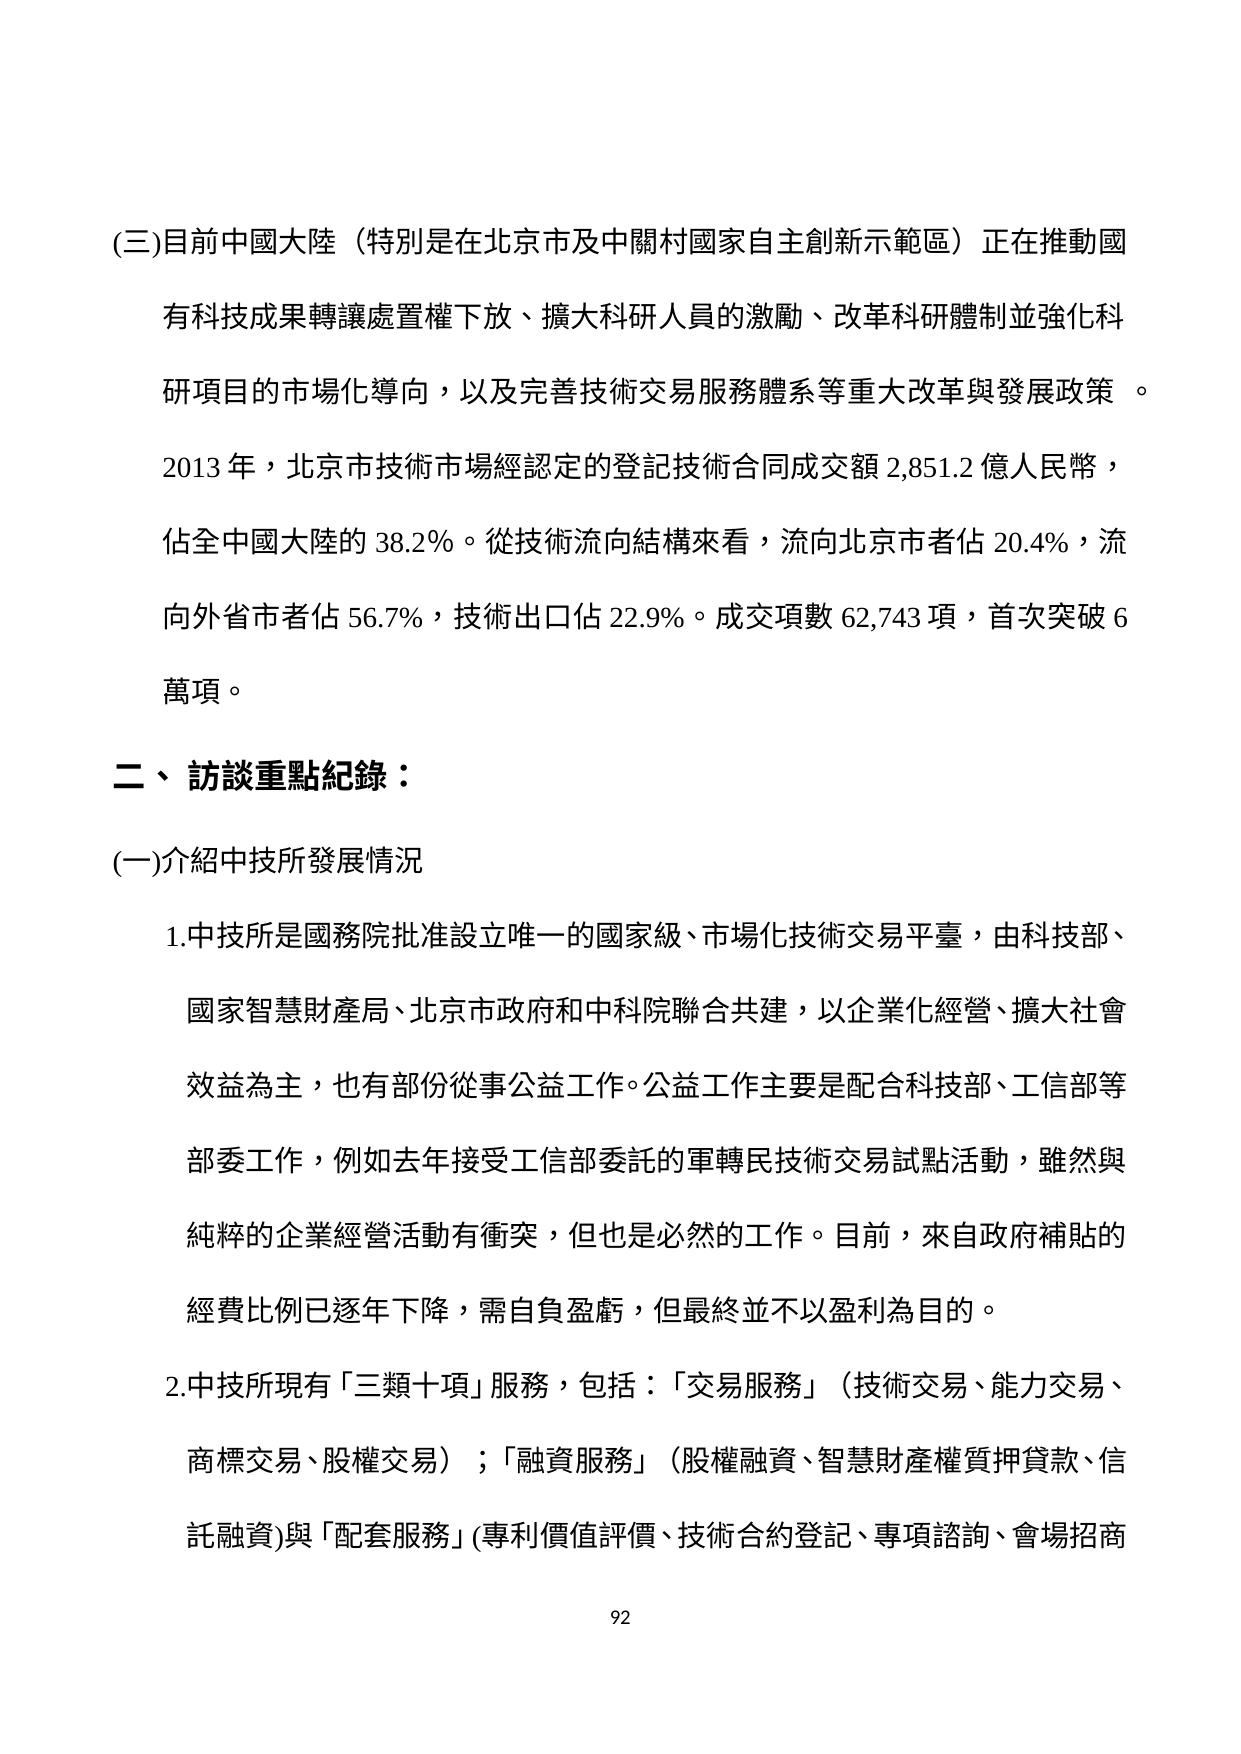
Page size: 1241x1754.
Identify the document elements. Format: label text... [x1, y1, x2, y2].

text (三)目前中國大陸（特別是在北京市及中關村國家自主創新示範區）正在推動國有科技成果轉讓處置權下放、擴大科研人員的激勵、改革科研體制並強化科研項目的市場化導向，以及完善技術交易服務體系等重大改革與發展政策。2013年，北京市技術市場經認定的登記技術合同成交額2,851.2億人民幣，佔全中國大陸的38.2％。從技術流向結構來看，流向北京市者佔20.4%，流向外省市者佔56.7%，技術出口佔22.9%。成交項數62,743項，首次突破6萬項。 [112, 202, 1128, 727]
text 1.中技所是國務院批准設立唯一的國家級、市場化技術交易平臺，由科技部、國家智慧財產局、北京市政府和中科院聯合共建，以企業化經營、擴大社會效益為主，也有部份從事公益工作。公益工作主要是配合科技部、工信部等部委工作，例如去年接受工信部委託的軍轉民技術交易試點活動，雖然與純粹的企業經營活動有衝突，但也是必然的工作。目前，來自政府補貼的經費比例已逐年下降，需自負盈虧，但最終並不以盈利為目的。 [165, 896, 1128, 1346]
text 2.中技所現有「三類十項」服務，包括：「交易服務」（技術交易、能力交易、商標交易、股權交易）；「融資服務」（股權融資、智慧財產權質押貸款、信託融資)與「配套服務」(專利價值評價、技術合約登記、專項諮詢、會場招商服務)。 [165, 1346, 1128, 1571]
list 訪談重點紀錄： [112, 736, 1128, 811]
text (一)介紹中技所發展情況 [112, 821, 1128, 896]
